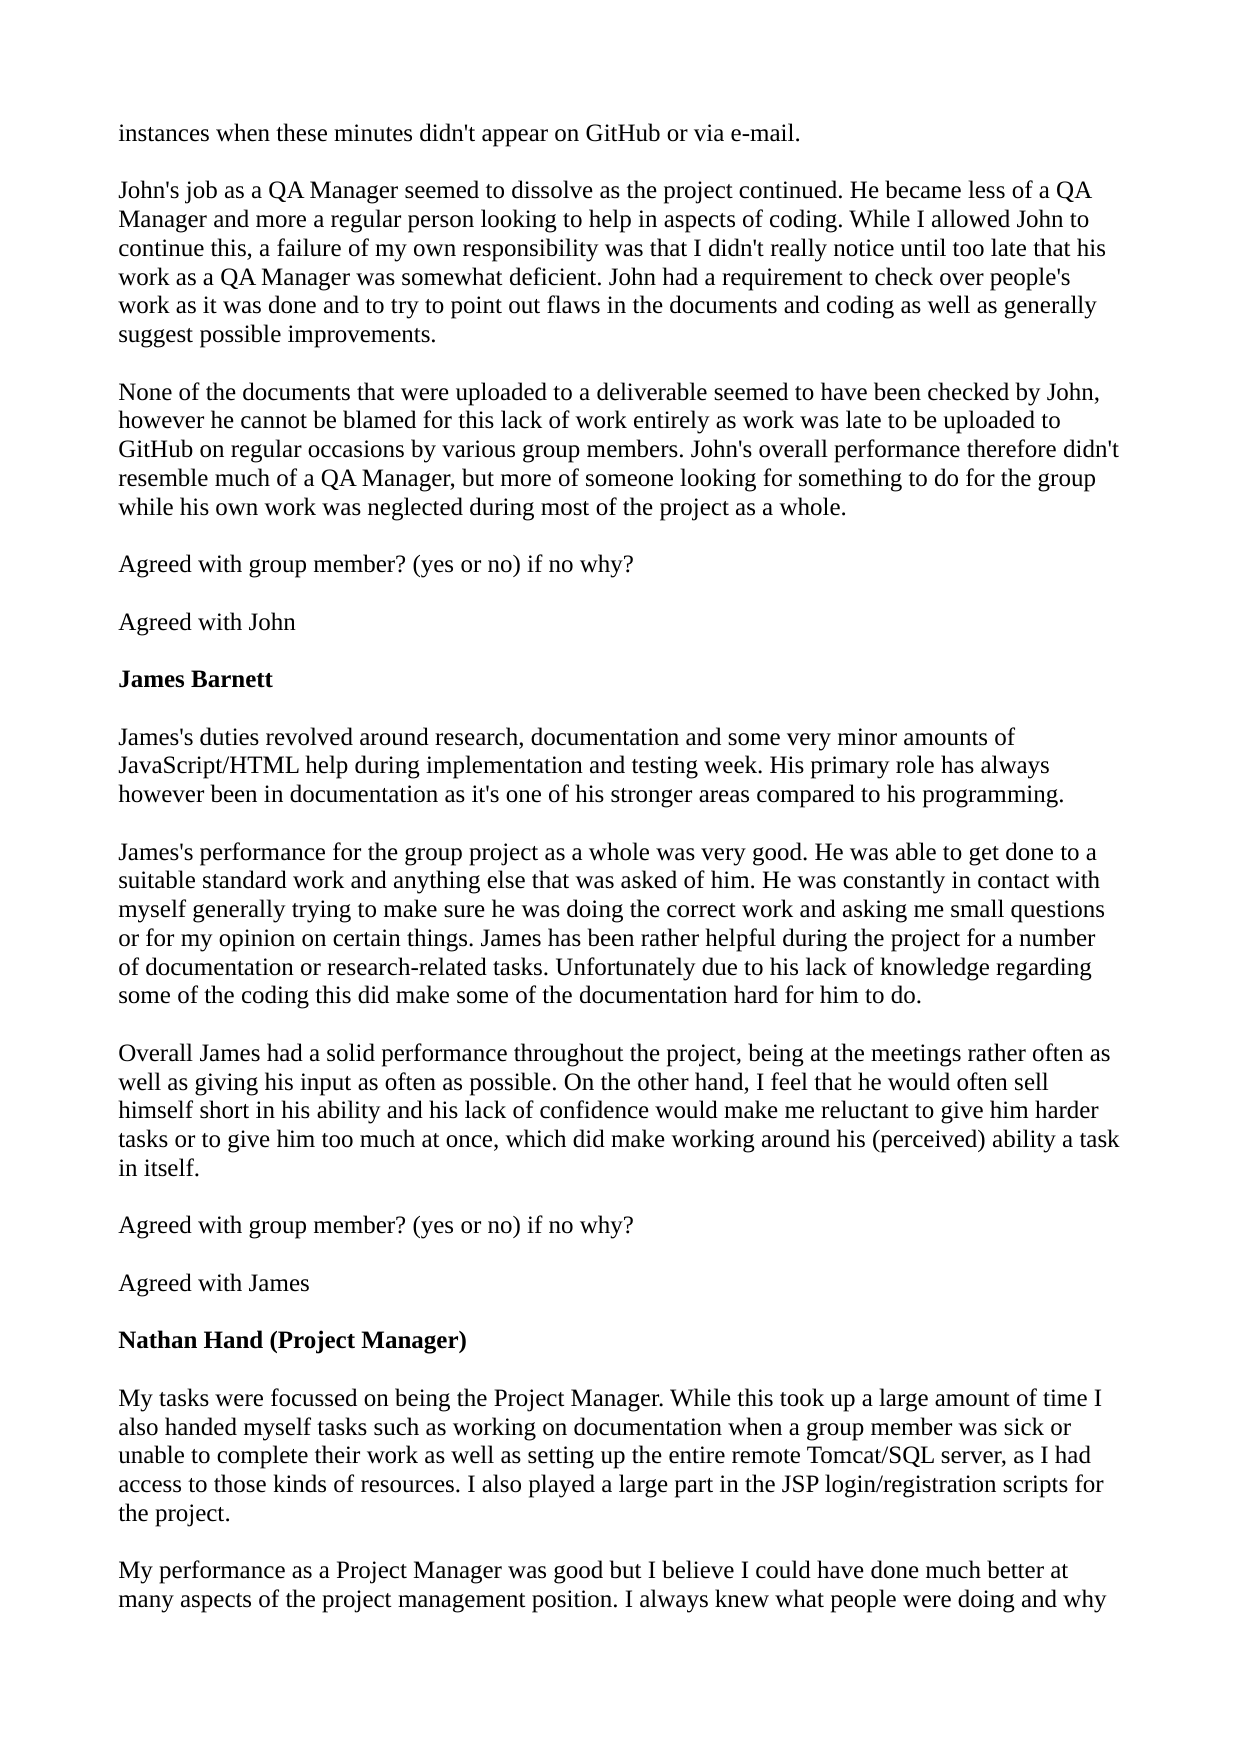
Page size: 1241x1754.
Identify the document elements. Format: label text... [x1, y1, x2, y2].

text Agreed with group member? (yes or no) if no why? [118, 549, 1122, 578]
text James's duties revolved around research, documentation and some very minor amounts of JavaScript/HTML help during implementation and testing week. His primary role has always however been in documentation as it's one of his stronger areas compared to his programming. [118, 722, 1122, 808]
text John's job as a QA Manager seemed to dissolve as the project continued. He became less of a QA Manager and more a regular person looking to help in aspects of coding. While I allowed John to continue this, a failure of my own responsibility was that I didn't really notice until too late that his work as a QA Manager was somewhat deficient. John had a requirement to check over people's work as it was done and to try to point out flaws in the documents and coding as well as generally suggest possible improvements. [118, 176, 1122, 348]
text None of the documents that were uploaded to a deliverable seemed to have been checked by John, however he cannot be blamed for this lack of work entirely as work was late to be uploaded to GitHub on regular occasions by various group members. John's overall performance therefore didn't resemble much of a QA Manager, but more of someone looking for something to do for the group while his own work was neglected during most of the project as a whole. [118, 377, 1122, 521]
text Overall James had a solid performance throughout the project, being at the meetings rather often as well as giving his input as often as possible. On the other hand, I feel that he would often sell himself short in his ability and his lack of confidence would make me reluctant to give him harder tasks or to give him too much at once, which did make working around his (perceived) ability a task in itself. [118, 1038, 1122, 1182]
text Agreed with John [118, 607, 1122, 636]
text Agreed with James [118, 1268, 1122, 1297]
text James's performance for the group project as a whole was very good. He was able to get done to a suitable standard work and anything else that was asked of him. He was constantly in contact with myself generally trying to make sure he was doing the correct work and asking me small questions or for my opinion on certain things. James has been rather helpful during the project for a number of documentation or research-related tasks. Unfortunately due to his lack of knowledge regarding some of the coding this did make some of the documentation hard for him to do. [118, 837, 1122, 1009]
text My performance as a Project Manager was good but I believe I could have done much better at many aspects of the project management position. I always knew what people were doing and why [118, 1556, 1122, 1613]
text Agreed with group member? (yes or no) if no why? [118, 1211, 1122, 1239]
text instances when these minutes didn't appear on GitHub or via e-mail. [118, 118, 1122, 147]
text My tasks were focussed on being the Project Manager. While this took up a large amount of time I also handed myself tasks such as working on documentation when a group member was sick or unable to complete their work as well as setting up the entire remote Tomcat/SQL server, as I had access to those kinds of resources. I also played a large part in the JSP login/registration scripts for the project. [118, 1383, 1122, 1527]
text James Barnett [118, 664, 1122, 693]
text Nathan Hand (Project Manager) [118, 1326, 1122, 1354]
